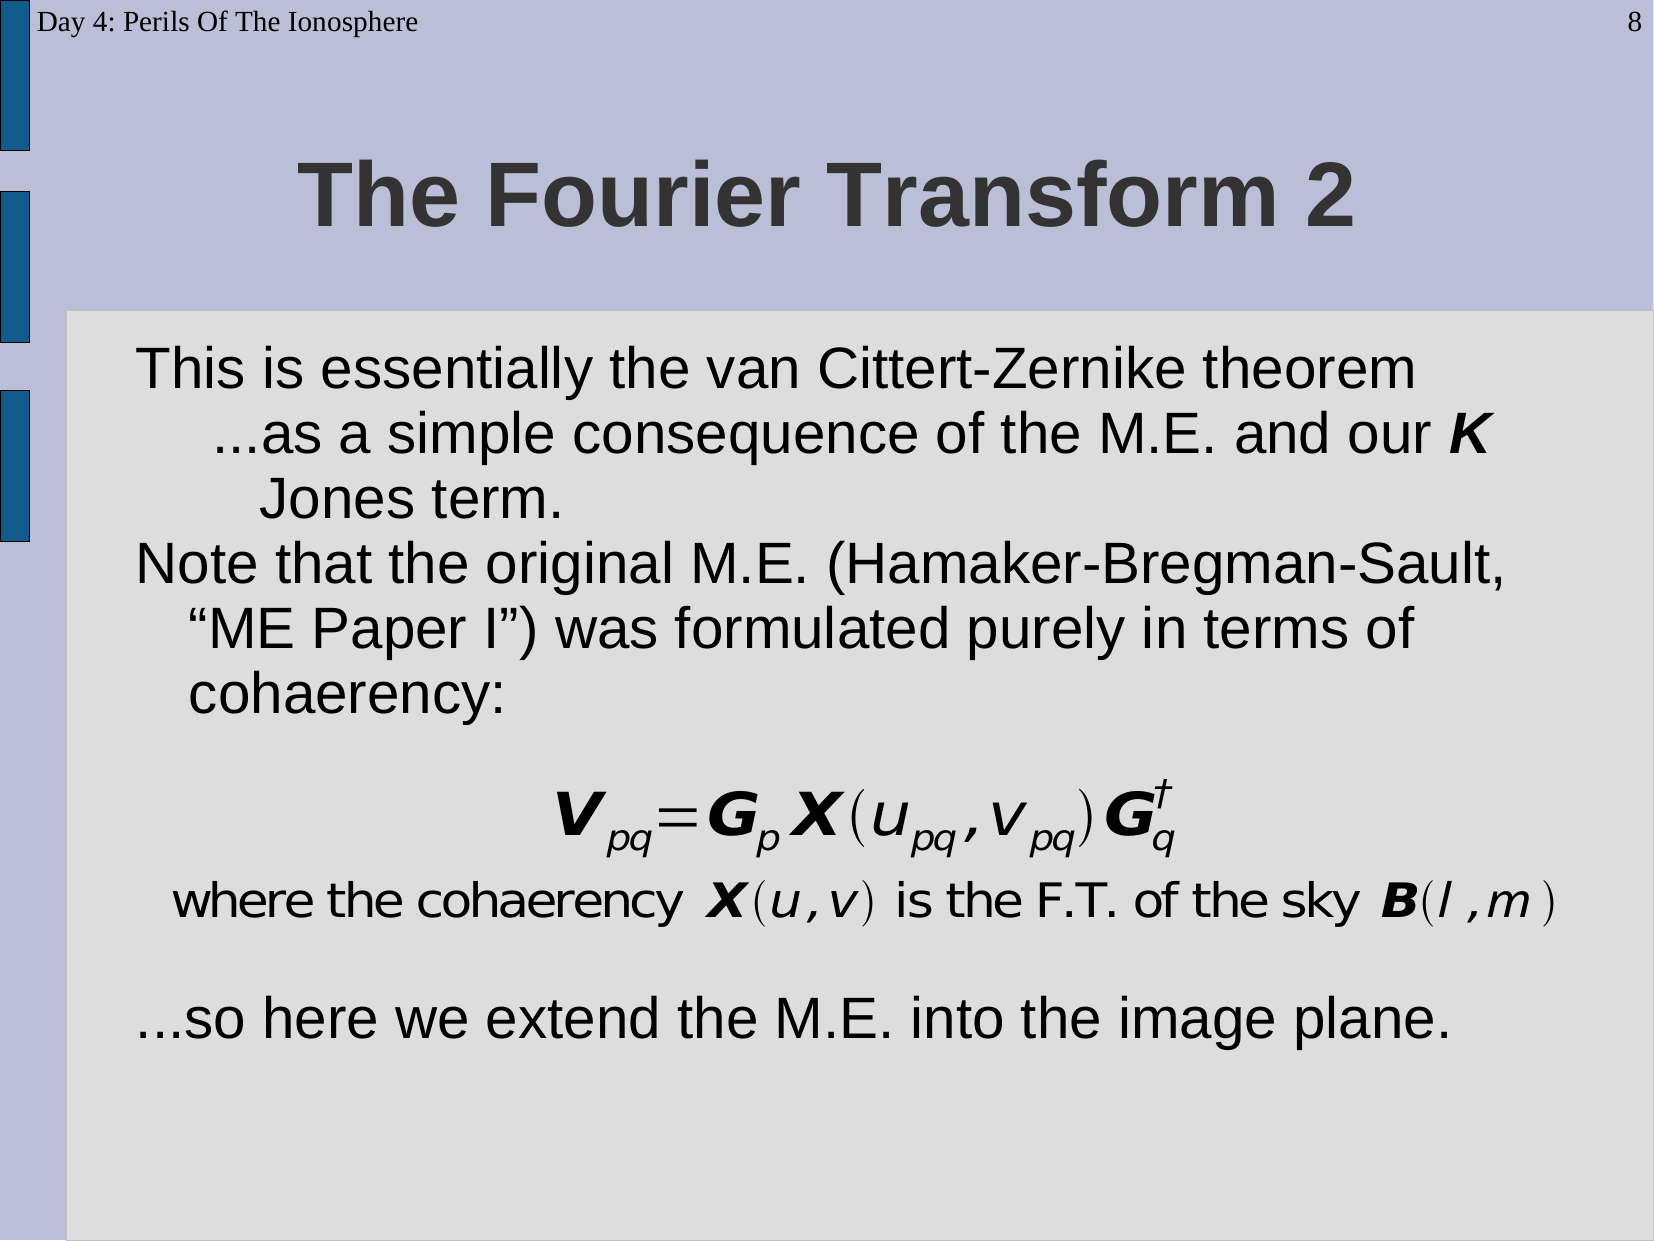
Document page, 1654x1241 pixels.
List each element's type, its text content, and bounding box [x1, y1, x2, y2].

title The Fourier Transform 2 [121, 91, 1534, 299]
chart [1531, 773, 1564, 1004]
list This is essentially the van Cittert-Zernike theorem ...as a simple consequence of the M.E. and our K Jones term. Note that the original M.E. (Hamaker-Bregman-Sault, “ME Paper I”) was formulated purely in terms of cohaerency: ...so here we extend the M.E. into the image plane. [118, 335, 1531, 1152]
